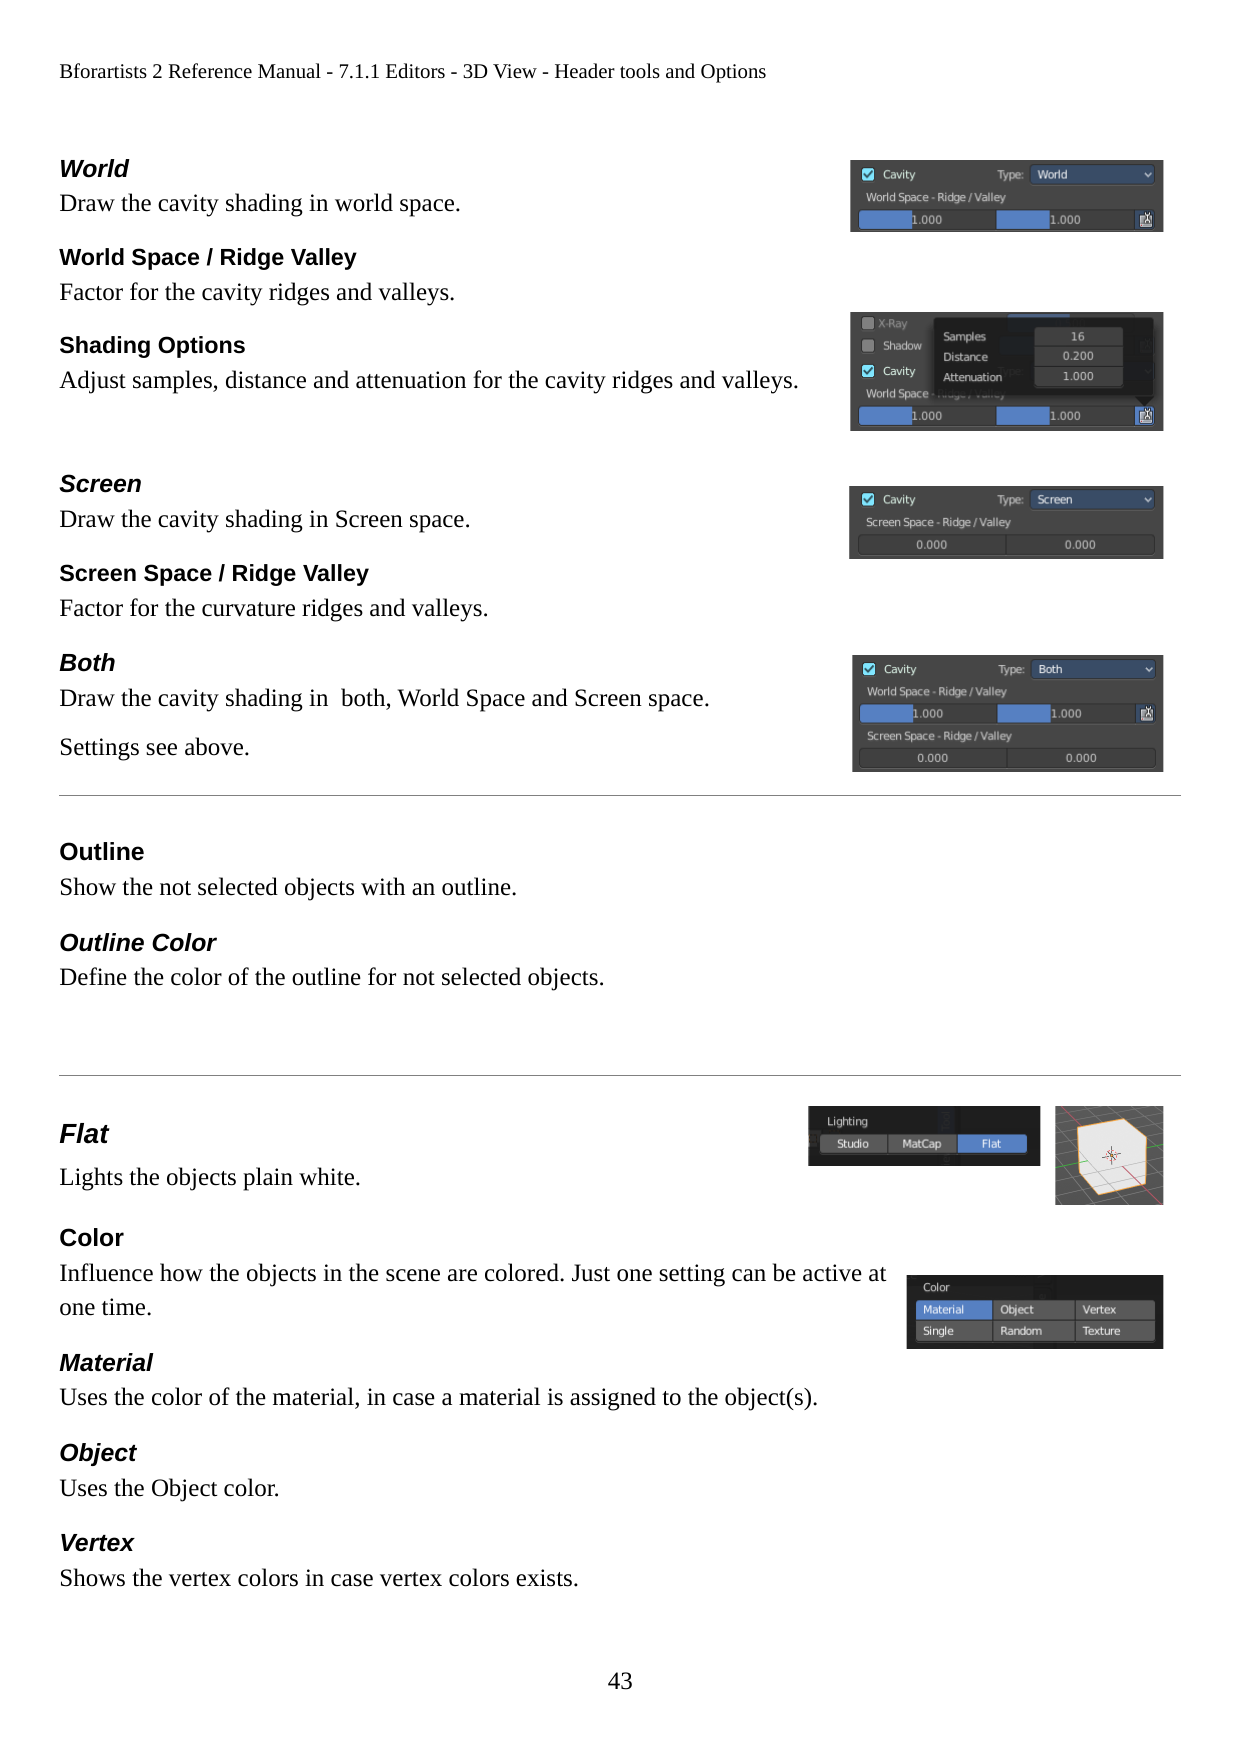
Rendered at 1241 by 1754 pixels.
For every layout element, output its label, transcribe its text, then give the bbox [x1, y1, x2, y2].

subtitle Shading Options [59, 332, 850, 359]
subtitle Object [59, 1438, 1181, 1466]
subtitle [1041, 1117, 1055, 1149]
subtitle Vertex [59, 1528, 1181, 1556]
text Draw the cavity shading in world space. [59, 188, 850, 217]
picture [906, 1275, 1164, 1349]
subtitle World [59, 154, 1181, 182]
subtitle Outline Color [59, 928, 1181, 956]
text Show the not selected objects with an outline. [59, 872, 1181, 901]
subtitle Both [59, 648, 1181, 676]
text Influence how the objects in the scene are colored. Just one setting can be active at one time. [59, 1258, 1181, 1275]
picture [808, 1106, 1041, 1166]
text Settings see above. [59, 732, 852, 761]
picture [1055, 1106, 1164, 1205]
subtitle Color [59, 1223, 1181, 1252]
subtitle Screen Space / Ridge Valley [59, 559, 1181, 586]
text Factor for the cavity ridges and valleys. [59, 277, 1181, 306]
text Shows the vertex colors in case vertex colors exists. [59, 1563, 1181, 1591]
text Uses the color of the material, in case a material is assigned to the object(s). [59, 1382, 1181, 1411]
text Lights the objects plain white. [59, 1162, 1055, 1190]
subtitle [1164, 332, 1181, 359]
subtitle [1164, 1117, 1181, 1149]
picture [850, 160, 1164, 232]
text Draw the cavity shading in both, World Space and Screen space. [59, 683, 852, 711]
text [1164, 732, 1181, 761]
subtitle World Space / Ridge Valley [59, 244, 1181, 271]
picture [852, 655, 1164, 772]
text Draw the cavity shading in Screen space. [59, 504, 849, 533]
subtitle Flat [59, 1117, 808, 1149]
subtitle Screen [59, 469, 1181, 498]
subtitle Material [59, 1348, 1181, 1376]
text Define the color of the outline for not selected objects. [59, 962, 1181, 991]
text Factor for the curvature ridges and valleys. [59, 593, 1181, 621]
picture [850, 312, 1164, 431]
picture [849, 486, 1164, 559]
subtitle Outline [59, 837, 1181, 866]
text Uses the Object color. [59, 1473, 1181, 1501]
text Adjust samples, distance and attenuation for the cavity ridges and valleys. [59, 365, 850, 394]
